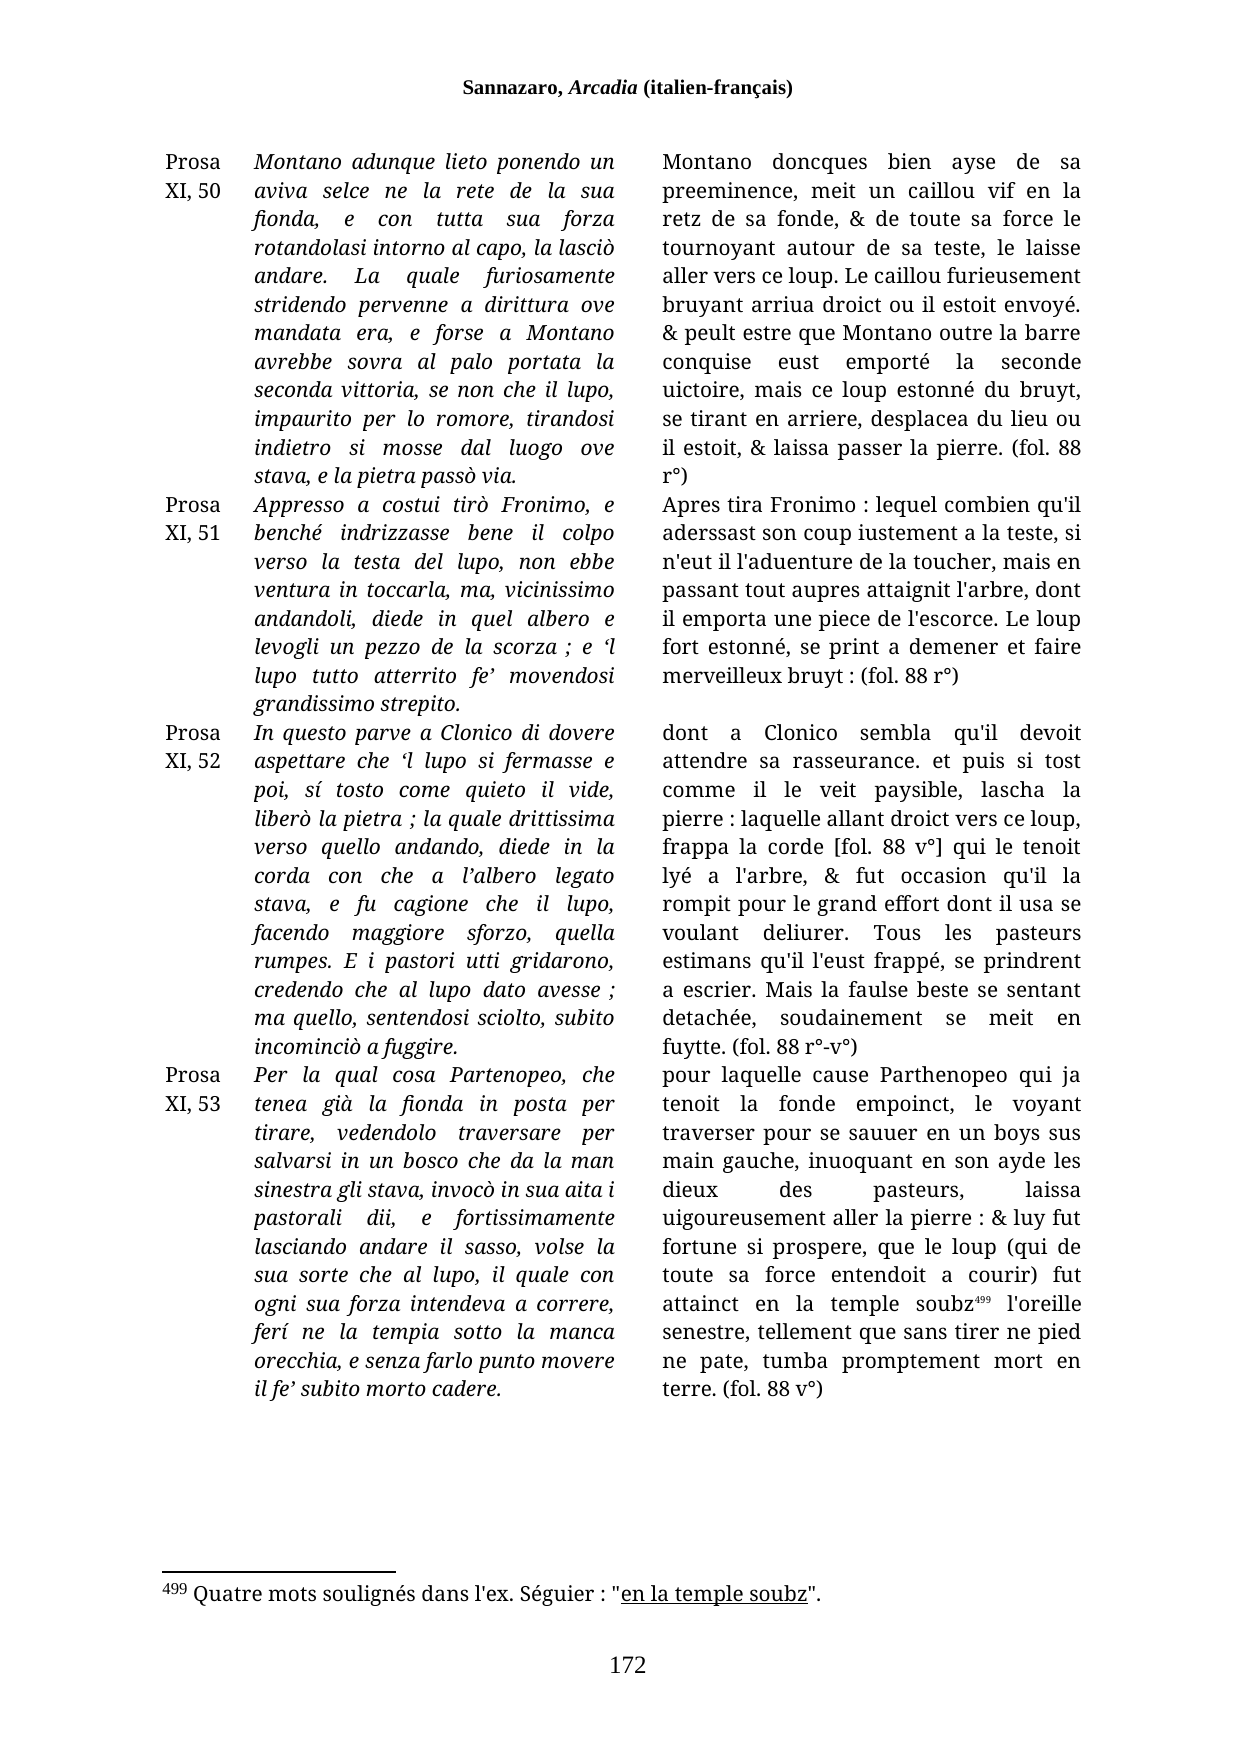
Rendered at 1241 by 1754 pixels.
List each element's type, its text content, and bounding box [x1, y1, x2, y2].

table_cell pour laquelle cause Parthenopeo qui ja tenoit la fonde empoinct, le voyant traverser pour se sauuer en un boys sus main gauche, inuoquant en son ayde les dieux des pasteurs, laissa uigoureusement aller la pierre : & luy fut fortune si prospere, que le loup (qui de toute sa force entendoit a courir) fut attainct en la temple soubz l'oreille senestre, tellement que sans tirer ne pied ne pate, tumba promptement mort en terre. (fol. 88 v°) [640, 1060, 1104, 1403]
table_cell Prosa XI, 50 [158, 147, 232, 489]
table_cell Prosa XI, 53 [158, 1060, 232, 1403]
table_cell In questo parve a Clonico di dovere aspettare che ‘l lupo si fermasse e poi, sí tosto come quieto il vide, liberò la pietra ; la quale drittissima verso quello andando, diede in la corda con che a l’albero legato stava, e fu cagione che il lupo, facendo maggiore sforzo, quella rumpes. E i pastori utti gridarono, credendo che al lupo dato avesse ; ma quello, sentendosi sciolto, subito incominciò a fuggire. [232, 718, 640, 1060]
table_cell dont a Clonico sembla qu'il devoit attendre sa rasseurance. et puis si tost comme il le veit paysible, lascha la pierre : laquelle allant droict vers ce loup, frappa la corde [fol. 88 v°] qui le tenoit lyé a l'arbre, & fut occasion qu'il la rompit pour le grand effort dont il usa se voulant deliurer. Tous les pasteurs estimans qu'il l'eust frappé, se prindrent a escrier. Mais la faulse beste se sentant detachée, soudainement se meit en fuytte. (fol. 88 r°-v°) [640, 718, 1104, 1060]
table_cell Prosa XI, 52 [158, 718, 232, 1060]
table_cell Appresso a costui tirò Fronimo, e benché indrizzasse bene il colpo verso la testa del lupo, non ebbe ventura in toccarla, ma, vicinissimo andandoli, diede in quel albero e levogli un pezzo de la scorza ; e ‘l lupo tutto atterrito fe’ movendosi grandissimo strepito. [232, 490, 640, 718]
table_cell Montano doncques bien ayse de sa preeminence, meit un caillou vif en la retz de sa fonde, & de toute sa force le tournoyant autour de sa teste, le laisse aller vers ce loup. Le caillou furieusement bruyant arriua droict ou il estoit envoyé. & peult estre que Montano outre la barre conquise eust emporté la seconde uictoire, mais ce loup estonné du bruyt, se tirant en arriere, desplacea du lieu ou il estoit, & laissa passer la pierre. (fol. 88 r°) [640, 147, 1104, 489]
table_cell Montano adunque lieto ponendo un aviva selce ne la rete de la sua fionda, e con tutta sua forza rotandolasi intorno al capo, la lasciò andare. La quale furiosamente stridendo pervenne a dirittura ove mandata era, e forse a Montano avrebbe sovra al palo portata la seconda vittoria, se non che il lupo, impaurito per lo romore, tirandosi indietro si mosse dal luogo ove stava, e la pietra passò via. [232, 147, 640, 489]
table_cell Apres tira Fronimo : lequel combien qu'il aderssast son coup iustement a la teste, si n'eut il l'aduenture de la toucher, mais en passant tout aupres attaignit l'arbre, dont il emporta une piece de l'escorce. Le loup fort estonné, se print a demener et faire merveilleux bruyt : (fol. 88 r°) [640, 490, 1104, 718]
table_cell Per la qual cosa Partenopeo, che tenea già la fionda in posta per tirare, vedendolo traversare per salvarsi in un bosco che da la man sinestra gli stava, invocò in sua aita i pastorali dii, e fortissimamente lasciando andare il sasso, volse la sua sorte che al lupo, il quale con ogni sua forza intendeva a correre, ferí ne la tempia sotto la manca orecchia, e senza farlo punto movere il fe’ subito morto cadere. [232, 1060, 640, 1403]
table_cell Prosa XI, 51 [158, 490, 232, 718]
